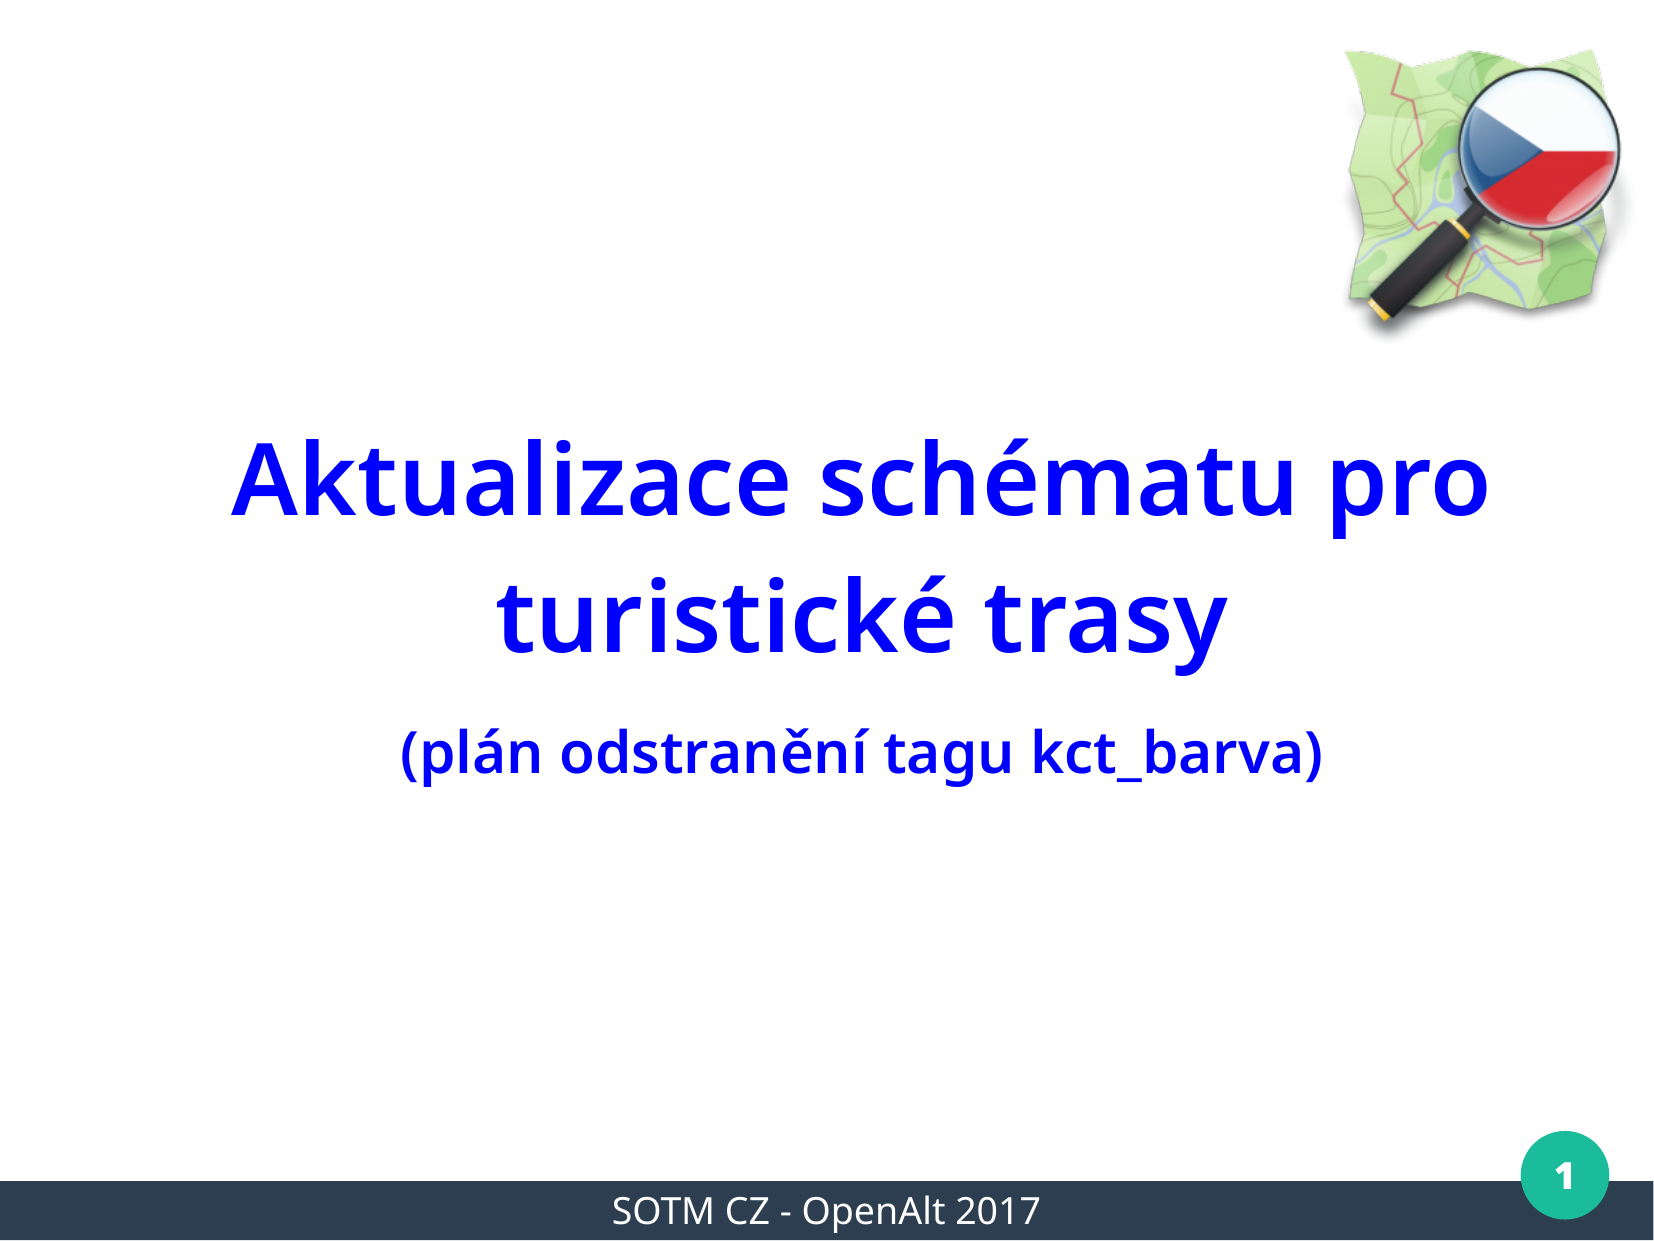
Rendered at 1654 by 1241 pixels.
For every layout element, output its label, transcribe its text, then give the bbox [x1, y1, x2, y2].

list Aktualizace schématu pro turistické trasy (plán odstranění tagu kct_barva) [59, 47, 1595, 1152]
picture [1595, 49, 1635, 350]
